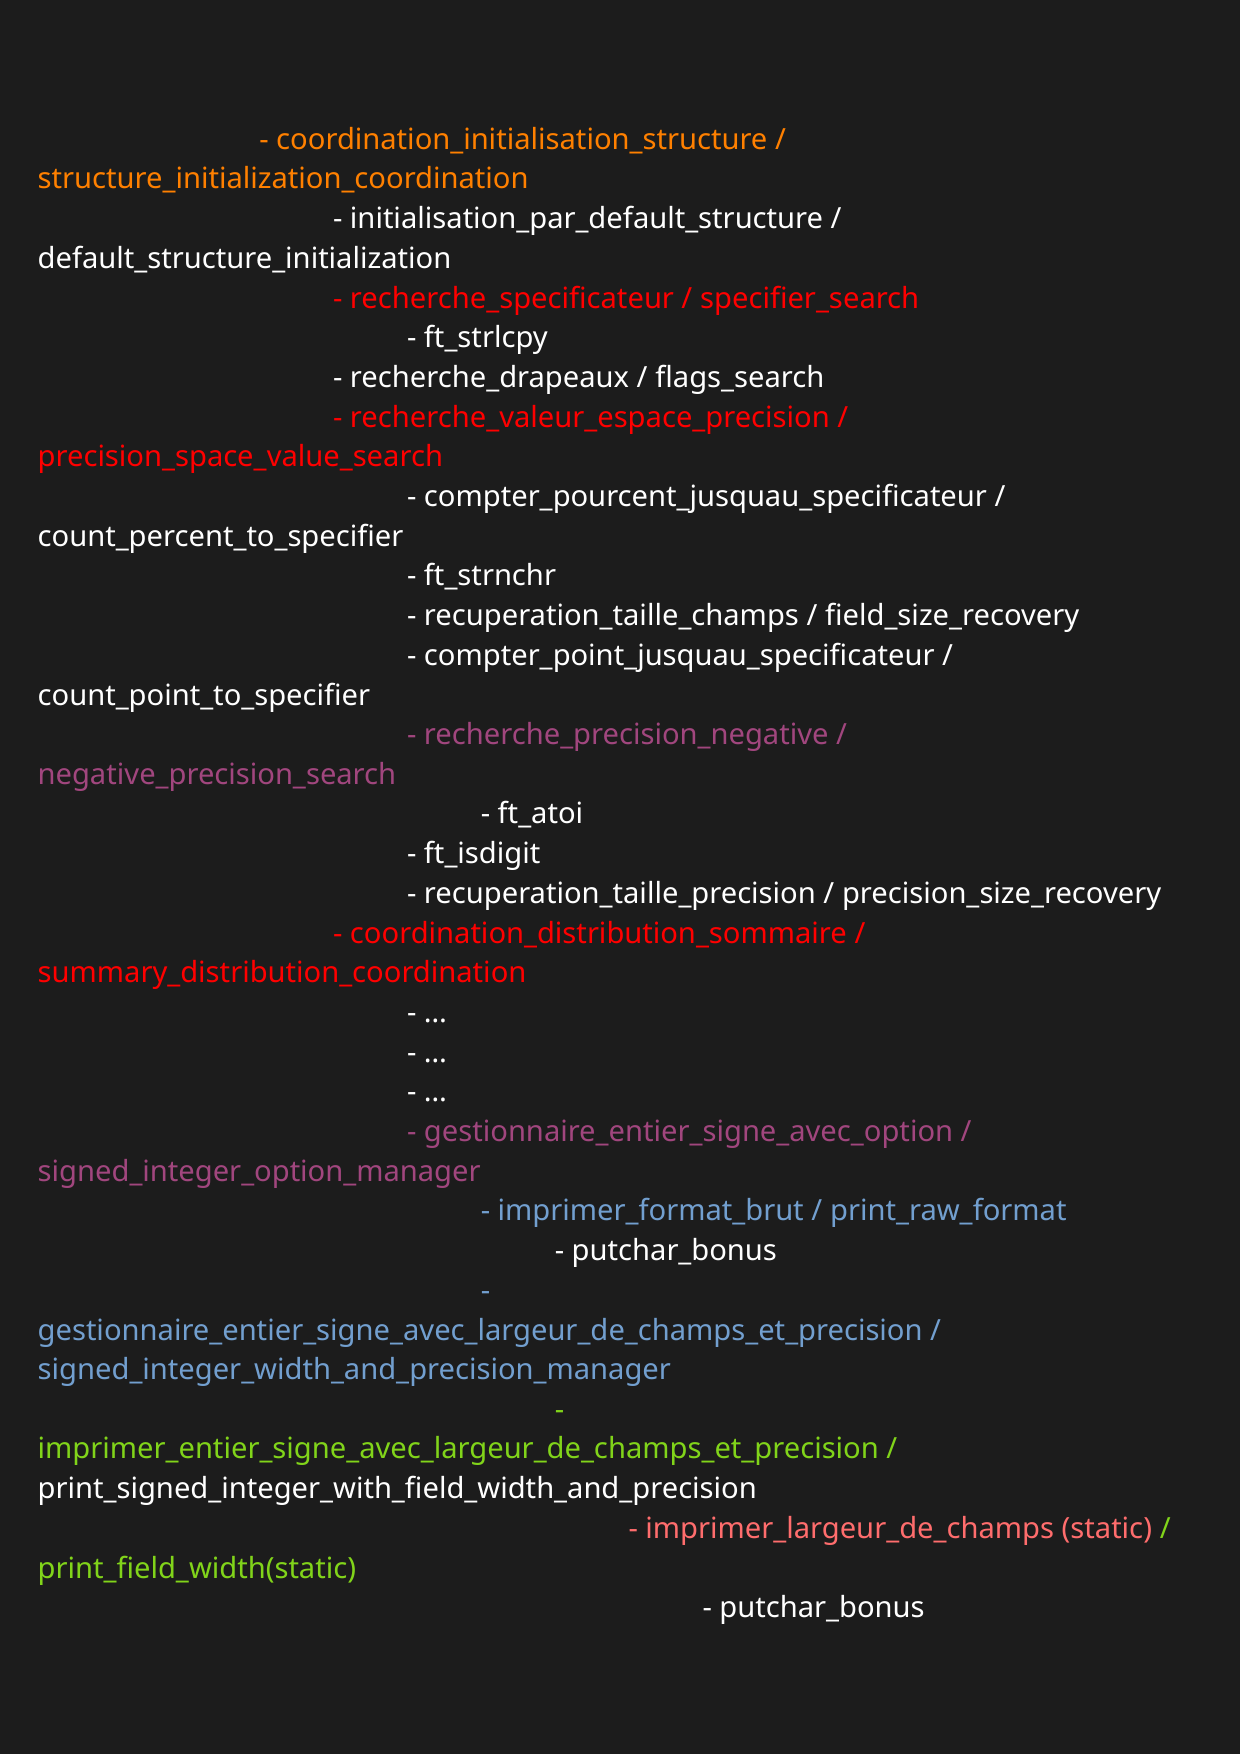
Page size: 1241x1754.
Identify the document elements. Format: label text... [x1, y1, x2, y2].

text - … [37, 1031, 1212, 1071]
text - gestionnaire_entier_signe_avec_largeur_de_champs_et_precision / signed_integer_width_and_precision_manager [37, 1269, 1212, 1388]
text - gestionnaire_entier_signe_avec_option / signed_integer_option_manager [37, 1110, 1212, 1190]
text - ft_atoi [37, 793, 1212, 832]
text - recherche_specificateur / specifier_search [37, 277, 1212, 317]
text - recherche_precision_negative / negative_precision_search [37, 713, 1212, 793]
text - compter_point_jusquau_specificateur / count_point_to_specifier [37, 634, 1212, 713]
text - ft_strlcpy [37, 317, 1212, 356]
text - putchar_bonus [37, 1587, 1212, 1626]
text - compter_pourcent_jusquau_specificateur / count_percent_to_specifier [37, 475, 1212, 555]
text - recuperation_taille_precision / precision_size_recovery [37, 872, 1212, 912]
text - recherche_drapeaux / flags_search [37, 356, 1212, 396]
text - imprimer_format_brut / print_raw_format [37, 1190, 1212, 1229]
text - ft_strnchr [37, 555, 1212, 594]
text - imprimer_largeur_de_champs (static) / print_field_width(static) [37, 1507, 1212, 1587]
text - coordination_distribution_sommaire / summary_distribution_coordination [37, 912, 1212, 991]
text - recuperation_taille_champs / field_size_recovery [37, 594, 1212, 634]
text - recherche_valeur_espace_precision / precision_space_value_search [37, 396, 1212, 475]
text - ft_isdigit [37, 832, 1212, 872]
text - … [37, 1071, 1212, 1110]
text - putchar_bonus [37, 1229, 1212, 1269]
text - … [37, 991, 1212, 1031]
text - imprimer_entier_signe_avec_largeur_de_champs_et_precision / print_signed_integer_with_field_width_and_precision [37, 1388, 1212, 1507]
text - coordination_initialisation_structure / structure_initialization_coordination [37, 118, 1212, 197]
text - initialisation_par_default_structure / default_structure_initialization [37, 197, 1212, 277]
